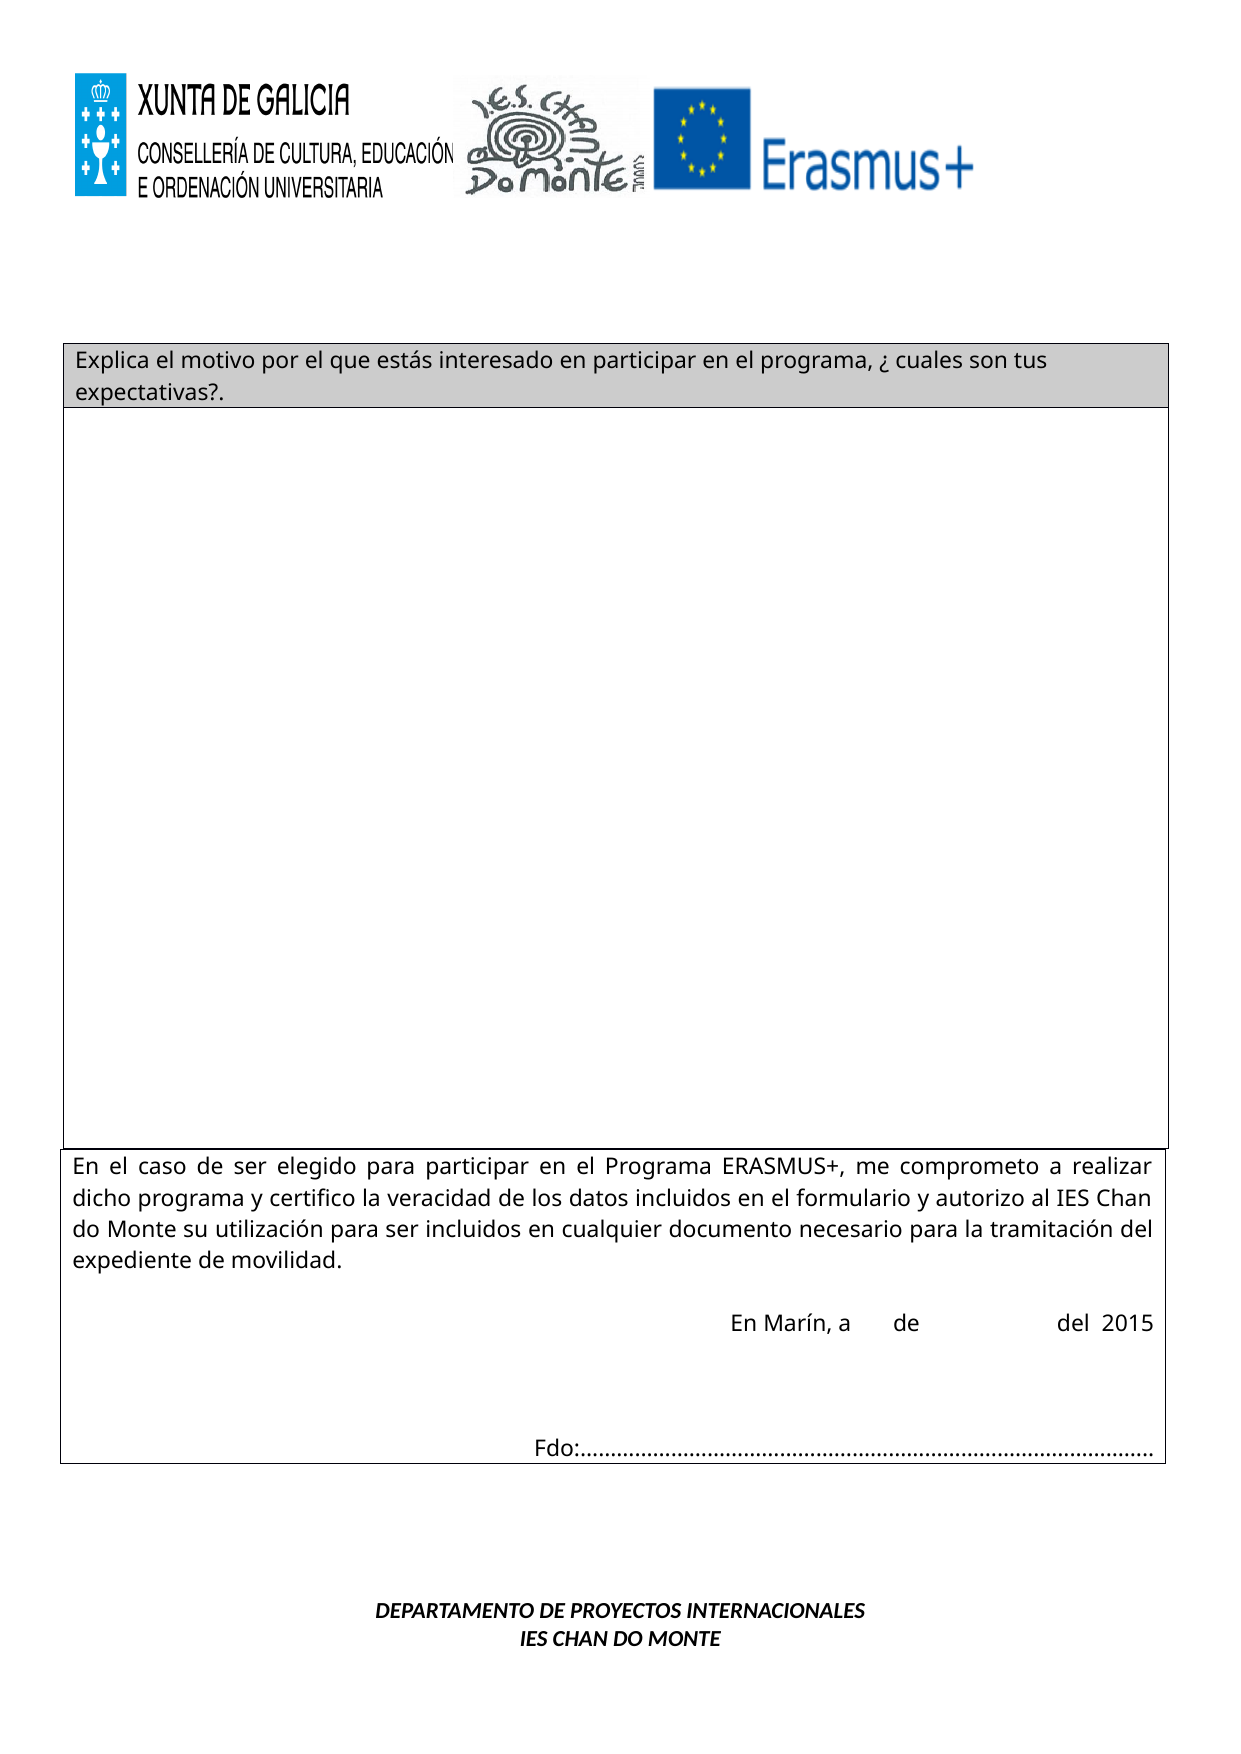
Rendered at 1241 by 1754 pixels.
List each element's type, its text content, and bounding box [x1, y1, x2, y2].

table_header Explica el motivo por el que estás interesado en participar en el programa, ¿ cuales son tus expectativas?. [64, 344, 1168, 407]
picture [82, 135, 89, 147]
picture [112, 135, 119, 147]
picture [82, 162, 89, 174]
picture [97, 126, 104, 140]
picture [97, 108, 104, 121]
picture [650, 86, 975, 198]
picture [75, 73, 453, 198]
table_cell [64, 408, 1168, 1148]
picture [93, 143, 109, 183]
table_header En el caso de ser elegido para participar en el Programa ERASMUS+, me comprometo a realizar dicho programa y certifico la veracidad de los datos incluidos en el formulario y autorizo al IES Chan do Monte su utilización para ser incluidos en cualquier documento necesario para la tramitación del expediente de movilidad. En Marín, a de del 2015 Fdo:………………………………………………………………………………….. [61, 1150, 1165, 1463]
picture [82, 108, 89, 121]
picture [112, 161, 119, 174]
picture [112, 108, 119, 121]
